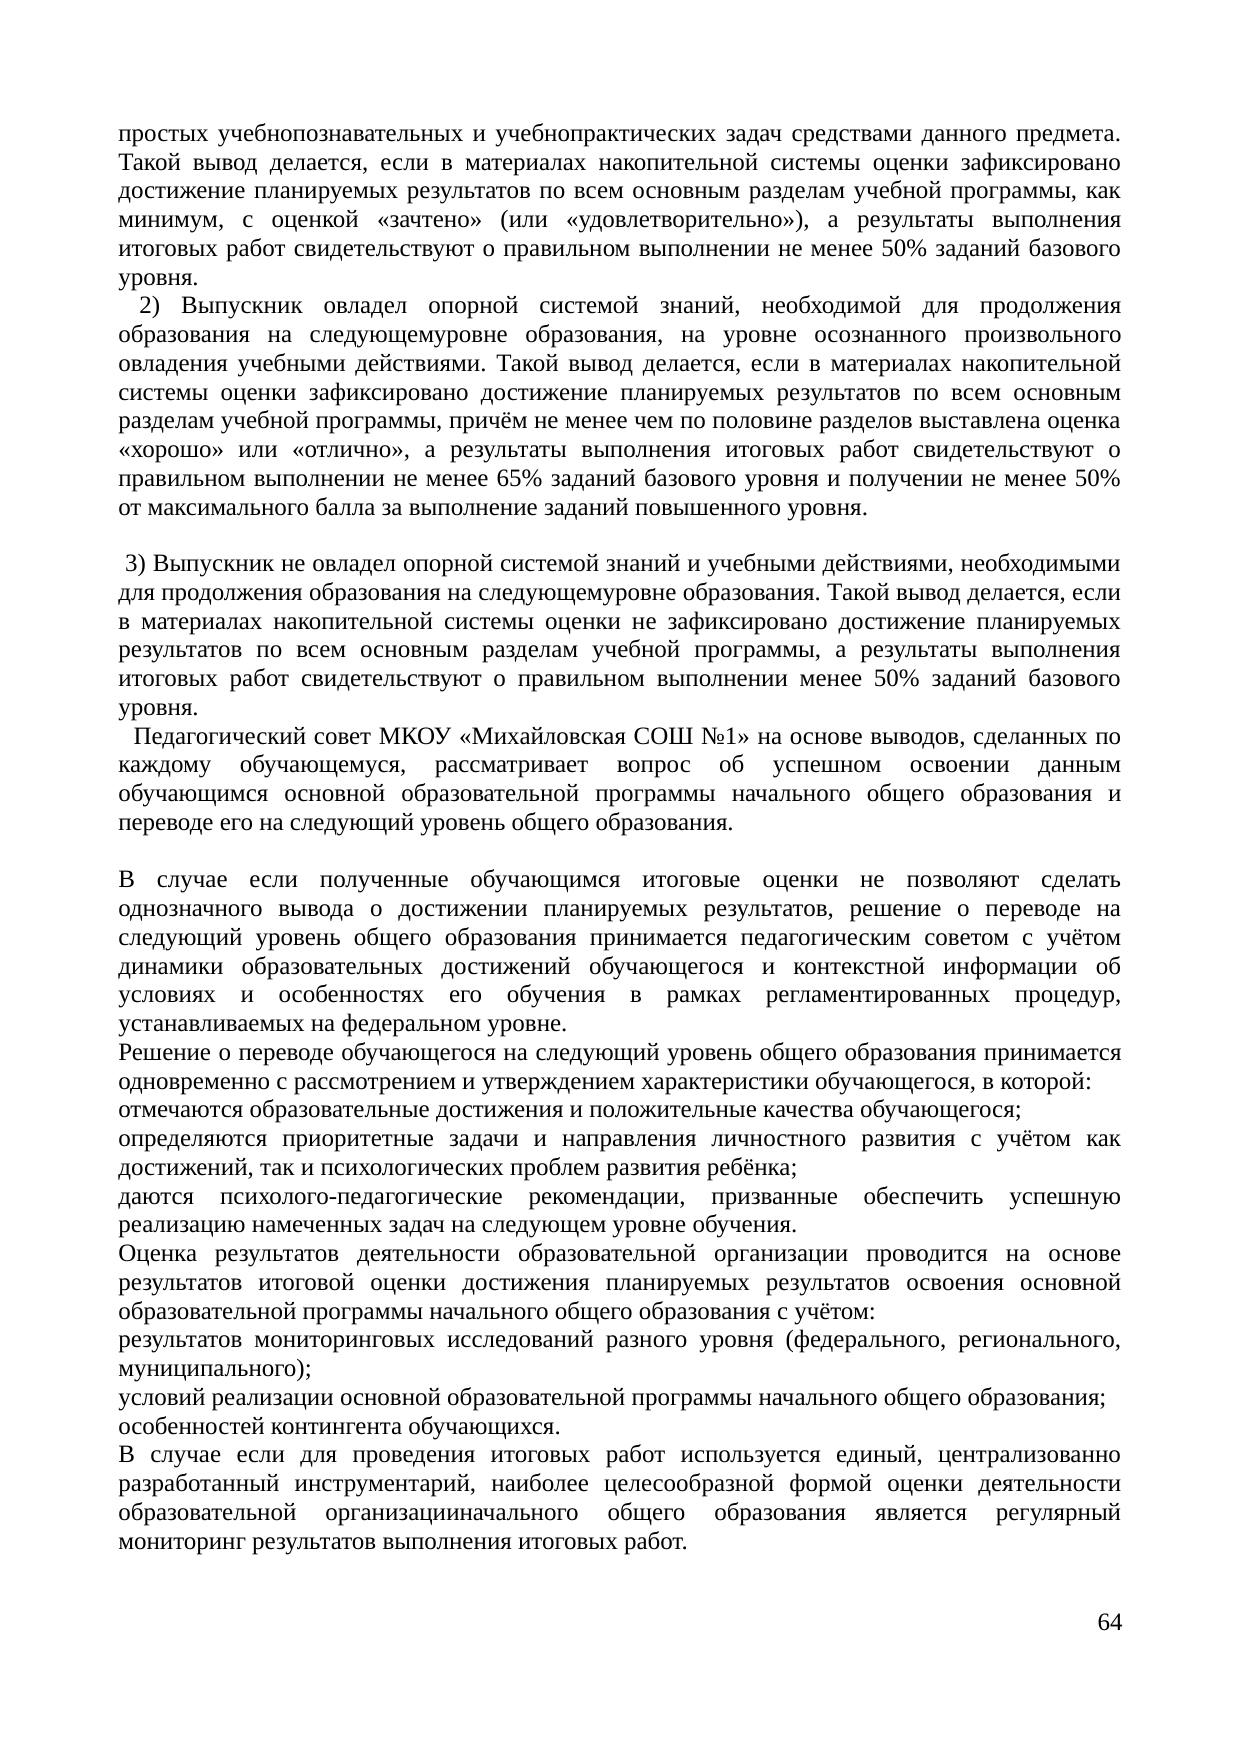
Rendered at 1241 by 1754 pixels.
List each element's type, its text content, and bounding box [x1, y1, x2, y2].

text даются психолого-педагогические рекомендации, призванные обеспечить успешную реализацию намеченных задач на следующем уровне обучения. [118, 1181, 1122, 1238]
text результатов мониторинговых исследований разного уровня (федерального, регионального, муниципального); [118, 1324, 1122, 1382]
text простых учебнопознавательных и учебнопрактических задач средствами данного предмета. Такой вывод делается, если в материалах накопительной системы оценки зафиксировано достижение планируемых результатов по всем основным разделам учебной программы, как минимум, с оценкой «зачтено» (или «удовлетворительно»), а результаты выполнения итоговых работ свидетельствуют о правильном выполнении не менее 50% заданий базового уровня. [118, 118, 1122, 291]
text Решение о переводе обучающегося на следующий уровень общего образования принимается одновременно с рассмотрением и утверждением характеристики обучающегося, в которой: [118, 1037, 1122, 1094]
text определяются приоритетные задачи и направления личностного развития с учётом как достижений, так и психологических проблем развития ребёнка; [118, 1123, 1122, 1181]
text Педагогический совет МКОУ «Михайловская СОШ №1» на основе выводов, сделанных по каждому обучающемуся, рассматривает вопрос об успешном освоении данным обучающимся основной образовательной программы начального общего образования и переводе его на следующий уровень общего образования. [118, 721, 1122, 836]
text условий реализации основной образовательной программы начального общего образования; [118, 1382, 1122, 1411]
text 3) Выпускник не овладел опорной системой знаний и учебными действиями, необходимыми для продолжения образования на следующемуровне образования. Такой вывод делается, если в материалах накопительной системы оценки не зафиксировано достижение планируемых результатов по всем основным разделам учебной программы, а результаты выполнения итоговых работ свидетельствуют о правильном выполнении менее 50% заданий базового уровня. [118, 548, 1122, 721]
text 2) Выпускник овладел опорной системой знаний, необходимой для продолжения образования на следующемуровне образования, на уровне осознанного произвольного овладения учебными действиями. Такой вывод делается, если в материалах накопительной системы оценки зафиксировано достижение планируемых результатов по всем основным разделам учебной программы, причём не менее чем по половине разделов выставлена оценка «хорошо» или «отлично», а результаты выполнения итоговых работ свидетельствуют о правильном выполнении не менее 65% заданий базового уровня и получении не менее 50% от максимального балла за выполнение заданий повышенного уровня. [118, 291, 1122, 521]
text В случае если для проведения итоговых работ используется единый, централизованно разработанный инструментарий, наиболее целесообразной формой оценки деятельности образовательной организацииначального общего образования является регулярный мониторинг результатов выполнения итоговых работ. [118, 1439, 1122, 1554]
text В случае если полученные обучающимся итоговые оценки не позволяют сделать однозначного вывода о достижении планируемых результатов, решение о переводе на следующий уровень общего образования принимается педагогическим советом с учётом динамики образовательных достижений обучающегося и контекстной информации об условиях и особенностях его обучения в рамках регламентированных процедур, устанавливаемых на федеральном уровне. [118, 864, 1122, 1037]
text Оценка результатов деятельности образовательной организации проводится на основе результатов итоговой оценки достижения планируемых результатов освоения основной образовательной программы начального общего образования с учётом: [118, 1238, 1122, 1324]
text отмечаются образовательные достижения и положительные качества обучающегося; [118, 1094, 1122, 1123]
text особенностей контингента обучающихся. [118, 1411, 1122, 1439]
